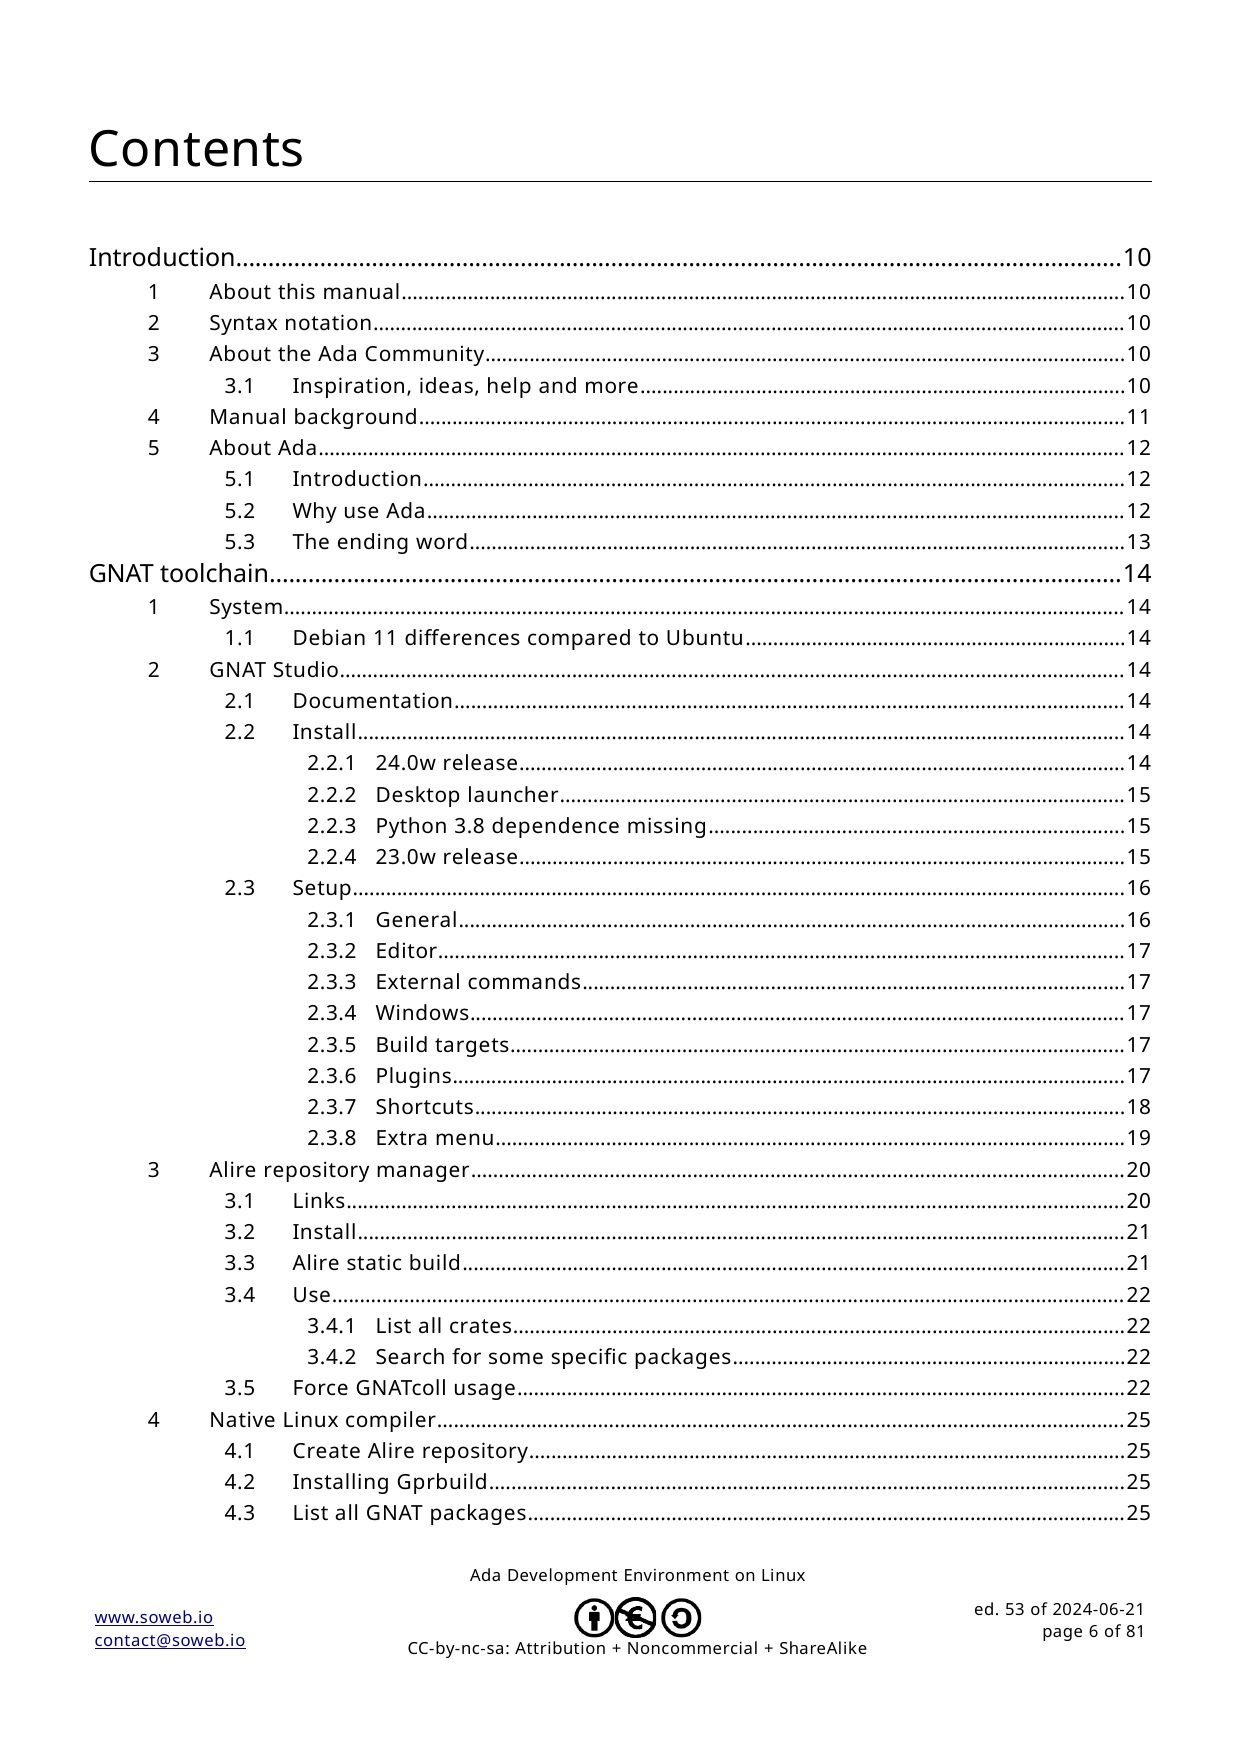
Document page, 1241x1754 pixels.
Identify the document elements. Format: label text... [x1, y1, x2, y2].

text 5 About Ada 12 [148, 431, 1152, 462]
text 2.2.2 Desktop launcher 15 [307, 777, 1152, 808]
text 5.3 The ending word 13 [224, 524, 1152, 556]
text GNAT toolchain 14 [88, 556, 1152, 589]
text 2 Syntax notation 10 [148, 306, 1152, 337]
text 2.3.4 Windows 17 [307, 996, 1152, 1027]
text 1 About this manual 10 [148, 274, 1152, 306]
text 4 Native Linux compiler 25 [148, 1402, 1152, 1433]
text 3.5 Force GNATcoll usage 22 [224, 1371, 1152, 1402]
text 2.3.6 Plugins 17 [307, 1058, 1152, 1089]
text 4.1 Create Alire repository 25 [224, 1433, 1152, 1464]
text 2.1 Documentation 14 [224, 683, 1152, 714]
text 2.2 Install 14 [224, 714, 1152, 746]
text 1 System 14 [148, 589, 1152, 621]
text 3.3 Alire static build 21 [224, 1246, 1152, 1277]
picture [573, 1597, 657, 1638]
text 5.2 Why use Ada 12 [224, 493, 1152, 524]
text 3.2 Install 21 [224, 1214, 1152, 1246]
text 2.3.5 Build targets 17 [307, 1027, 1152, 1058]
picture [660, 1597, 702, 1638]
text 2 GNAT Studio 14 [148, 652, 1152, 683]
text 2.3.8 Extra menu 19 [307, 1121, 1152, 1152]
text 3 About the Ada Community 10 [148, 337, 1152, 368]
text 3.1 Links 20 [224, 1183, 1152, 1214]
text 2.2.3 Python 3.8 dependence missing 15 [307, 808, 1152, 839]
text 2.3.1 General 16 [307, 902, 1152, 933]
text 2.3 Setup 16 [224, 871, 1152, 902]
text Introduction 10 [88, 240, 1152, 274]
text 3.4 Use 22 [224, 1277, 1152, 1308]
text 4 Manual background 11 [148, 399, 1152, 431]
text 3.1 Inspiration, ideas, help and more 10 [224, 368, 1152, 399]
text 3.4.2 Search for some specific packages 22 [307, 1339, 1152, 1371]
text 3.4.1 List all crates 22 [307, 1308, 1152, 1339]
text 4.2 Installing Gprbuild 25 [224, 1464, 1152, 1496]
text 4.3 List all GNAT packages 25 [224, 1496, 1152, 1527]
text 1.1 Debian 11 differences compared to Ubuntu 14 [224, 621, 1152, 652]
text 5.1 Introduction 12 [224, 462, 1152, 493]
subtitle Contents [88, 101, 1152, 181]
text 2.2.4 23.0w release 15 [307, 839, 1152, 871]
text 2.3.7 Shortcuts 18 [307, 1089, 1152, 1121]
text 2.2.1 24.0w release 14 [307, 746, 1152, 777]
text 3 Alire repository manager 20 [148, 1152, 1152, 1183]
text 2.3.2 Editor 17 [307, 933, 1152, 964]
text 2.3.3 External commands 17 [307, 964, 1152, 996]
